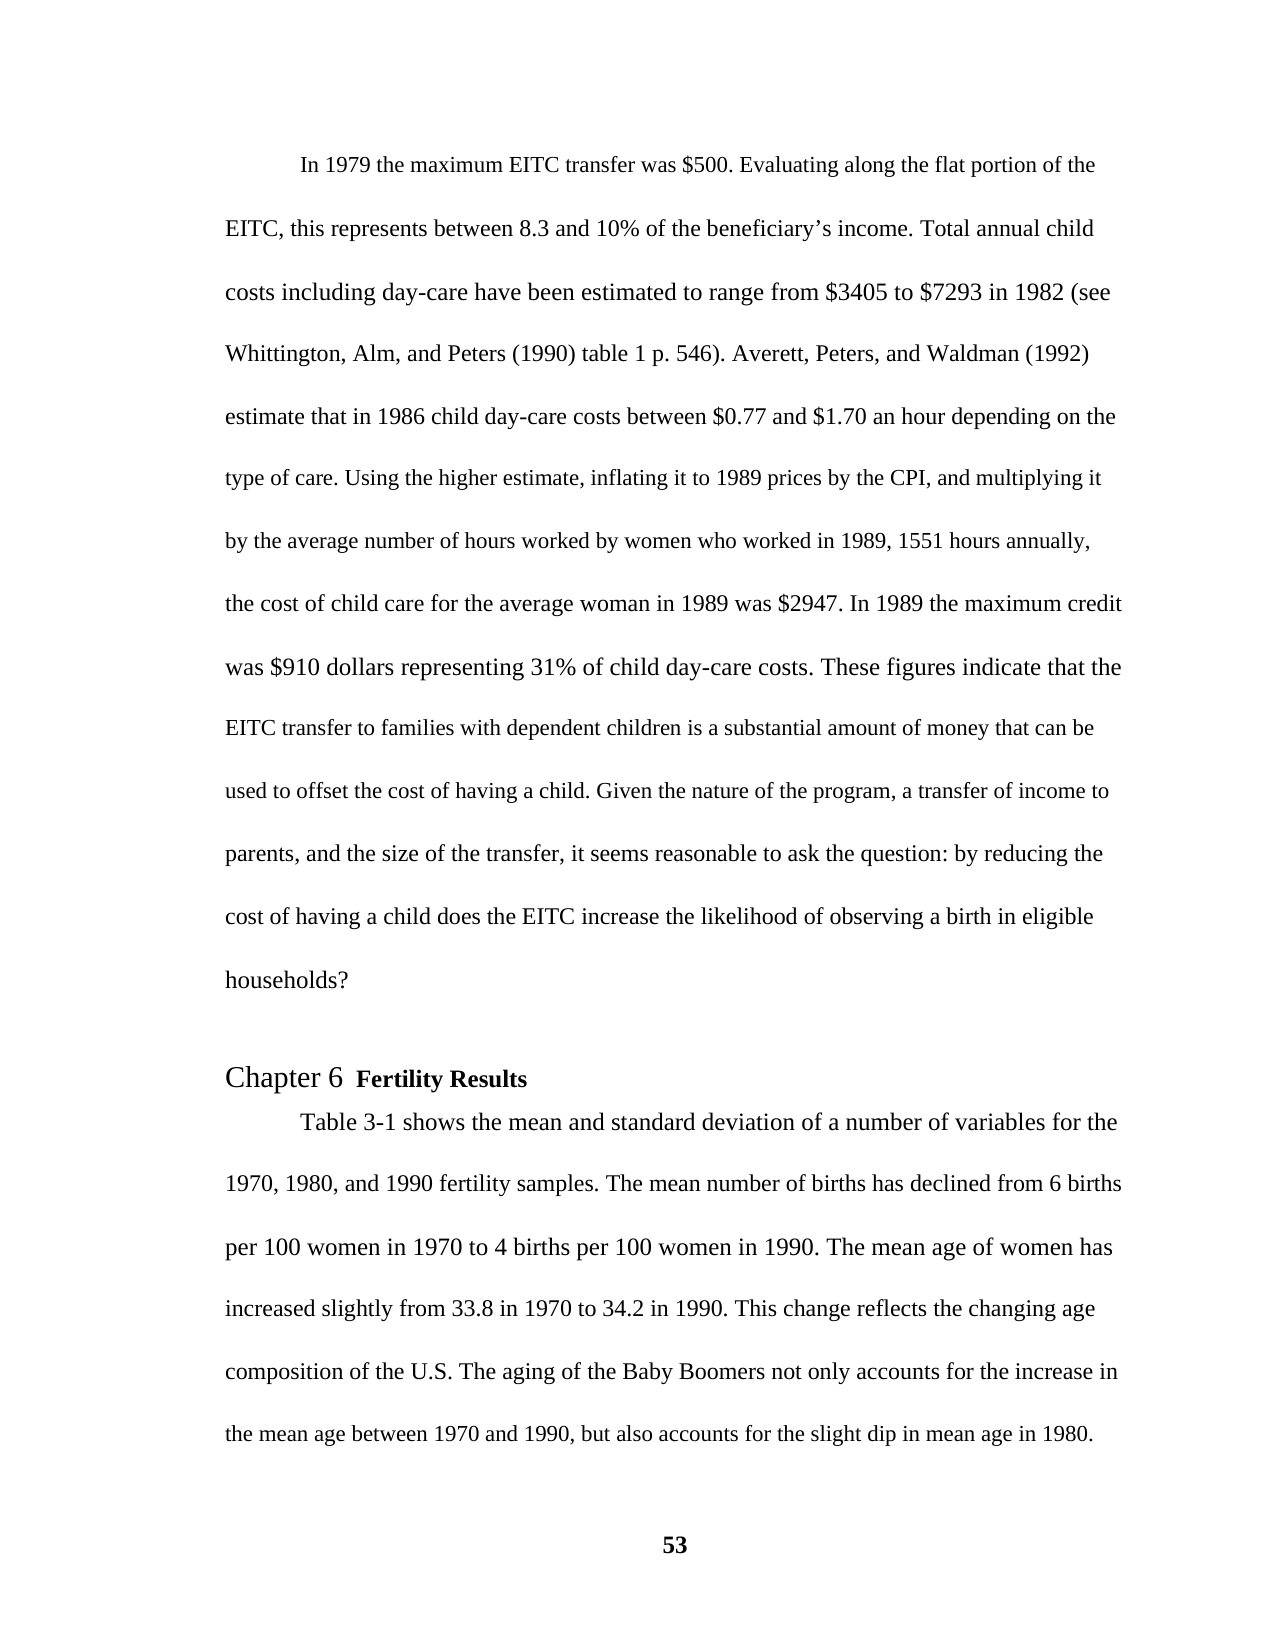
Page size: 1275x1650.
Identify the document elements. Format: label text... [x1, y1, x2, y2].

text used to offset the cost of having a child. Given the nature of the program, a transfer of income to [225, 777, 1125, 803]
text In 1979 the maximum EITC transfer was $500. Evaluating along the flat portion of the [300, 152, 1125, 178]
text parents, and the size of the transfer, it seems reasonable to ask the question: by reducing the [225, 839, 1125, 867]
text cost of having a child does the EITC increase the likelihood of observing a birth in eligible [225, 902, 1125, 930]
text costs including day-care have been estimated to range from $3405 to $7293 in 1982 (see [225, 277, 1125, 305]
text by the average number of hours worked by women who worked in 1989, 1551 hours annually, [225, 527, 1125, 553]
text the mean age between 1970 and 1990, but also accounts for the slight dip in mean age in 1980. [225, 1419, 1125, 1446]
text type of care. Using the higher estimate, inflating it to 1989 prices by the CPI, and multiplying it [225, 464, 1125, 491]
text households? [225, 965, 1125, 993]
text estimate that in 1986 child day-care costs between $0.77 and $1.70 an hour depending on the [225, 402, 1125, 429]
text was $910 dollars representing 31% of child day-care costs. These figures indicate that the [225, 652, 1125, 681]
text Whittington, Alm, and Peters (1990) table 1 p. 546). Averett, Peters, and Waldman (1992) [225, 339, 1125, 367]
text the cost of child care for the average woman in 1989 was $2947. In 1989 the maximum credit [225, 589, 1125, 617]
text composition of the U.S. The aging of the Baby Boomers not only accounts for the increase in [225, 1357, 1125, 1384]
text EITC, this represents between 8.3 and 10% of the beneficiary’s income. Total annual child [225, 214, 1125, 242]
text increased slightly from 33.8 in 1970 to 34.2 in 1990. This change reflects the changing age [225, 1294, 1125, 1322]
text per 100 women in 1970 to 4 births per 100 women in 1990. The mean age of women has [225, 1232, 1125, 1261]
text Table 3-1 shows the mean and standard deviation of a number of variables for the [300, 1107, 1125, 1136]
text 1970, 1980, and 1990 fertility samples. The mean number of births has declined from 6 births [225, 1169, 1125, 1197]
text Chapter 6 Fertility Results [225, 1059, 1125, 1093]
text 53 [662, 1531, 1125, 1559]
text EITC transfer to families with dependent children is a substantial amount of money that can be [225, 714, 1125, 741]
